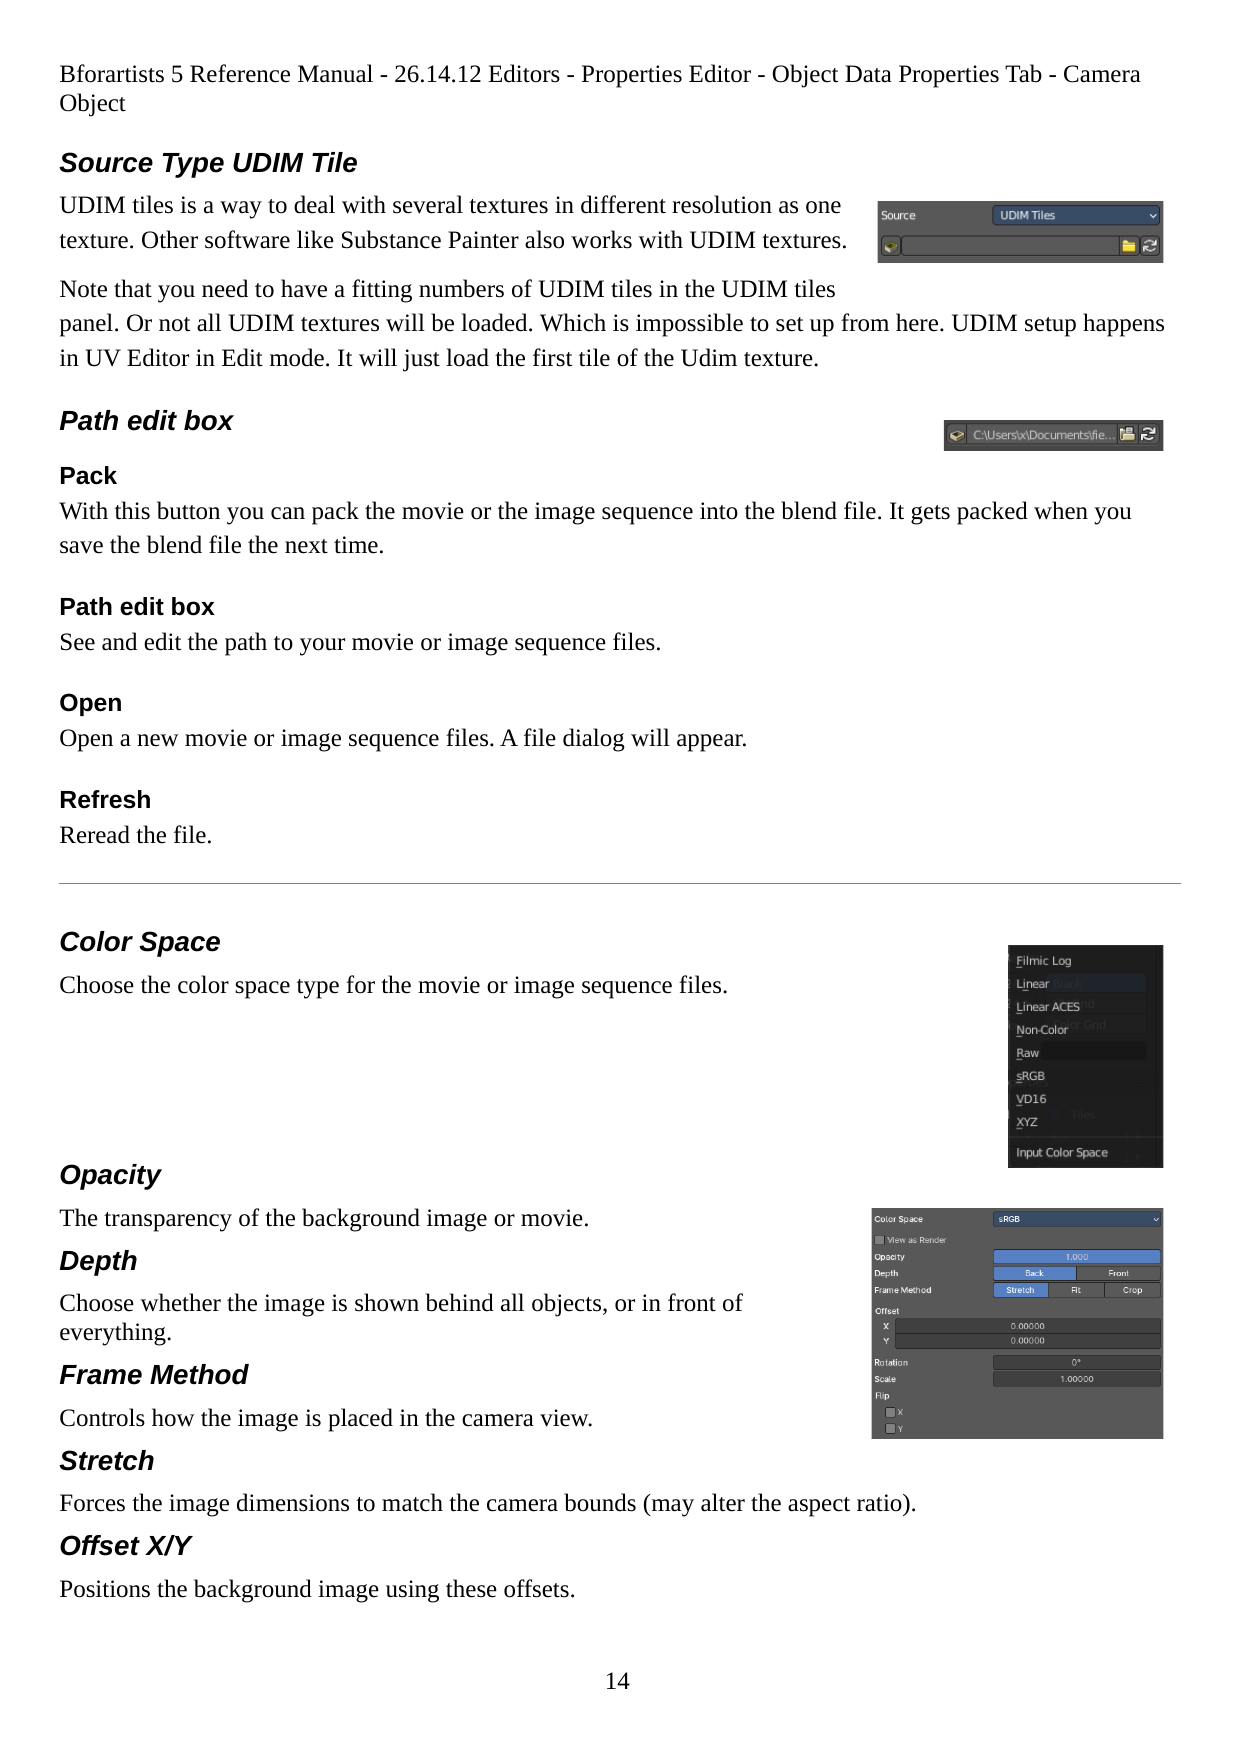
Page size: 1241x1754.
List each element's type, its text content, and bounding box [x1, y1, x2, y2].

picture [943, 420, 1164, 451]
text Choose the color space type for the movie or image sequence files. [59, 970, 1008, 998]
subtitle Opacity [59, 1158, 1181, 1190]
text Controls how the image is placed in the camera view. [59, 1403, 871, 1431]
picture [871, 1208, 1164, 1439]
text See and edit the path to your movie or image sequence files. [59, 627, 1181, 656]
text With this button you can pack the movie or the image sequence into the blend file. It gets packed when you save the blend file the next time. [59, 496, 1181, 559]
text Choose whether the image is shown behind all objects, or in front of everything. [59, 1288, 871, 1346]
text Note that you need to have a fitting numbers of UDIM tiles in the UDIM tiles panel. Or not all UDIM textures will be loaded. Which is impossible to set up from here. UDIM setup happens in UV Editor in Edit mode. It will just load the first tile of the Udim texture. [59, 274, 1181, 372]
subtitle Stretch [59, 1444, 1181, 1476]
subtitle Color Space [59, 925, 1181, 957]
subtitle Frame Method [59, 1358, 871, 1390]
text UDIM tiles is a way to deal with several textures in different resolution as one texture. Other software like Substance Painter also works with UDIM textures. [59, 190, 1181, 254]
subtitle Source Type UDIM Tile [59, 146, 1181, 178]
subtitle [1164, 1244, 1181, 1276]
subtitle Path edit box [59, 404, 1181, 436]
subtitle Offset X/Y [59, 1529, 1181, 1561]
text Open a new movie or image sequence files. A file dialog will appear. [59, 723, 1181, 752]
subtitle Open [59, 688, 1181, 717]
text Forces the image dimensions to match the camera bounds (may alter the aspect ratio). [59, 1488, 1181, 1517]
subtitle [1164, 1358, 1181, 1390]
text Positions the background image using these offsets. [59, 1574, 1181, 1603]
subtitle Pack [59, 461, 1181, 490]
subtitle Refresh [59, 785, 1181, 813]
subtitle Depth [59, 1244, 871, 1276]
text Reread the file. [59, 820, 1181, 848]
subtitle Path edit box [59, 592, 1181, 621]
picture [877, 201, 1164, 263]
text The transparency of the background image or movie. [59, 1203, 1181, 1231]
picture [1008, 945, 1164, 1168]
